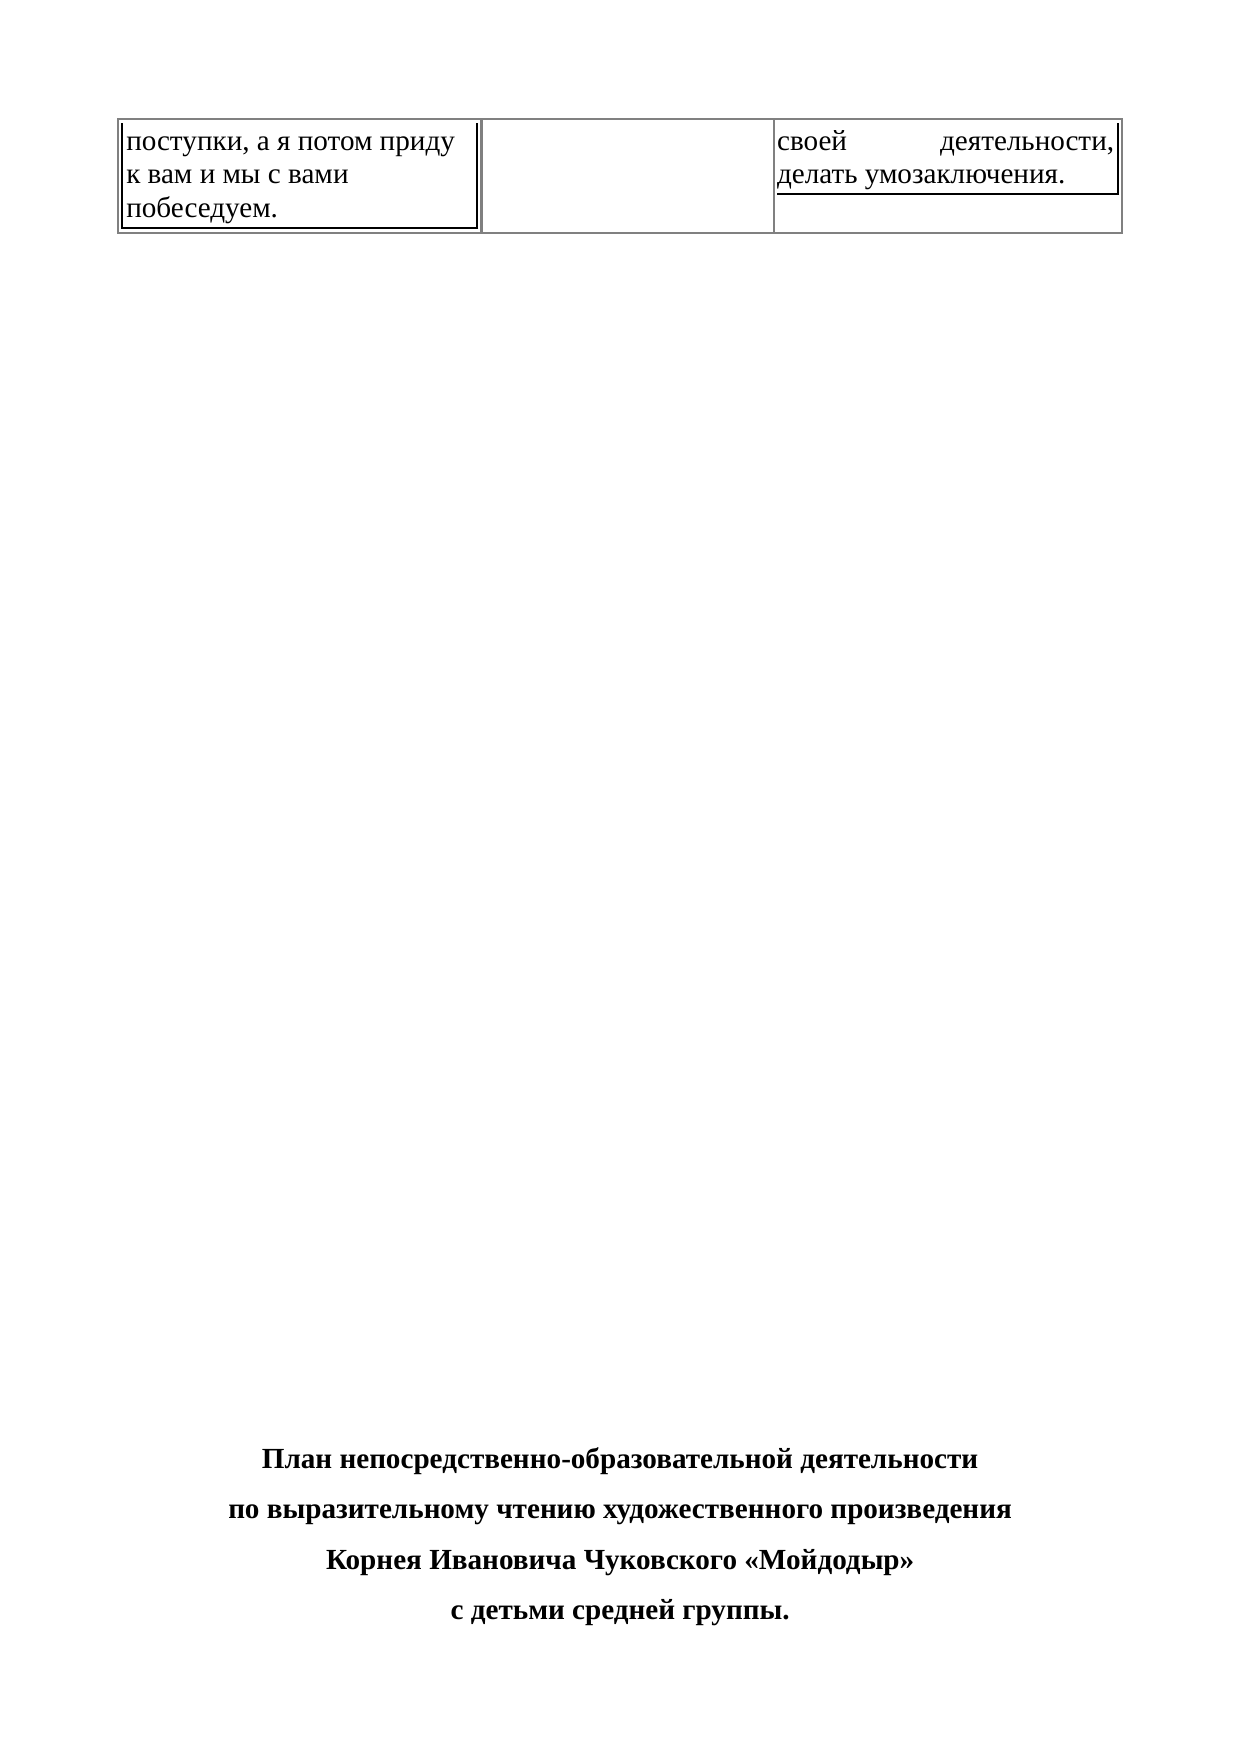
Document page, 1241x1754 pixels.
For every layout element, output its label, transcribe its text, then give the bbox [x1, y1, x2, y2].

table_cell [483, 120, 773, 232]
table_cell поступки, а я потом приду к вам и мы с вами побеседуем. [119, 120, 480, 232]
table_cell своей деятельности, делать умозаключения. [775, 120, 1121, 232]
text План непосредственно-образовательной деятельности [118, 1441, 1122, 1475]
text по выразительному чтению художественного произведения [118, 1492, 1122, 1525]
text с детьми средней группы. [118, 1592, 1122, 1626]
text Корнея Ивановича Чуковского «Мойдодыр» [118, 1542, 1122, 1575]
